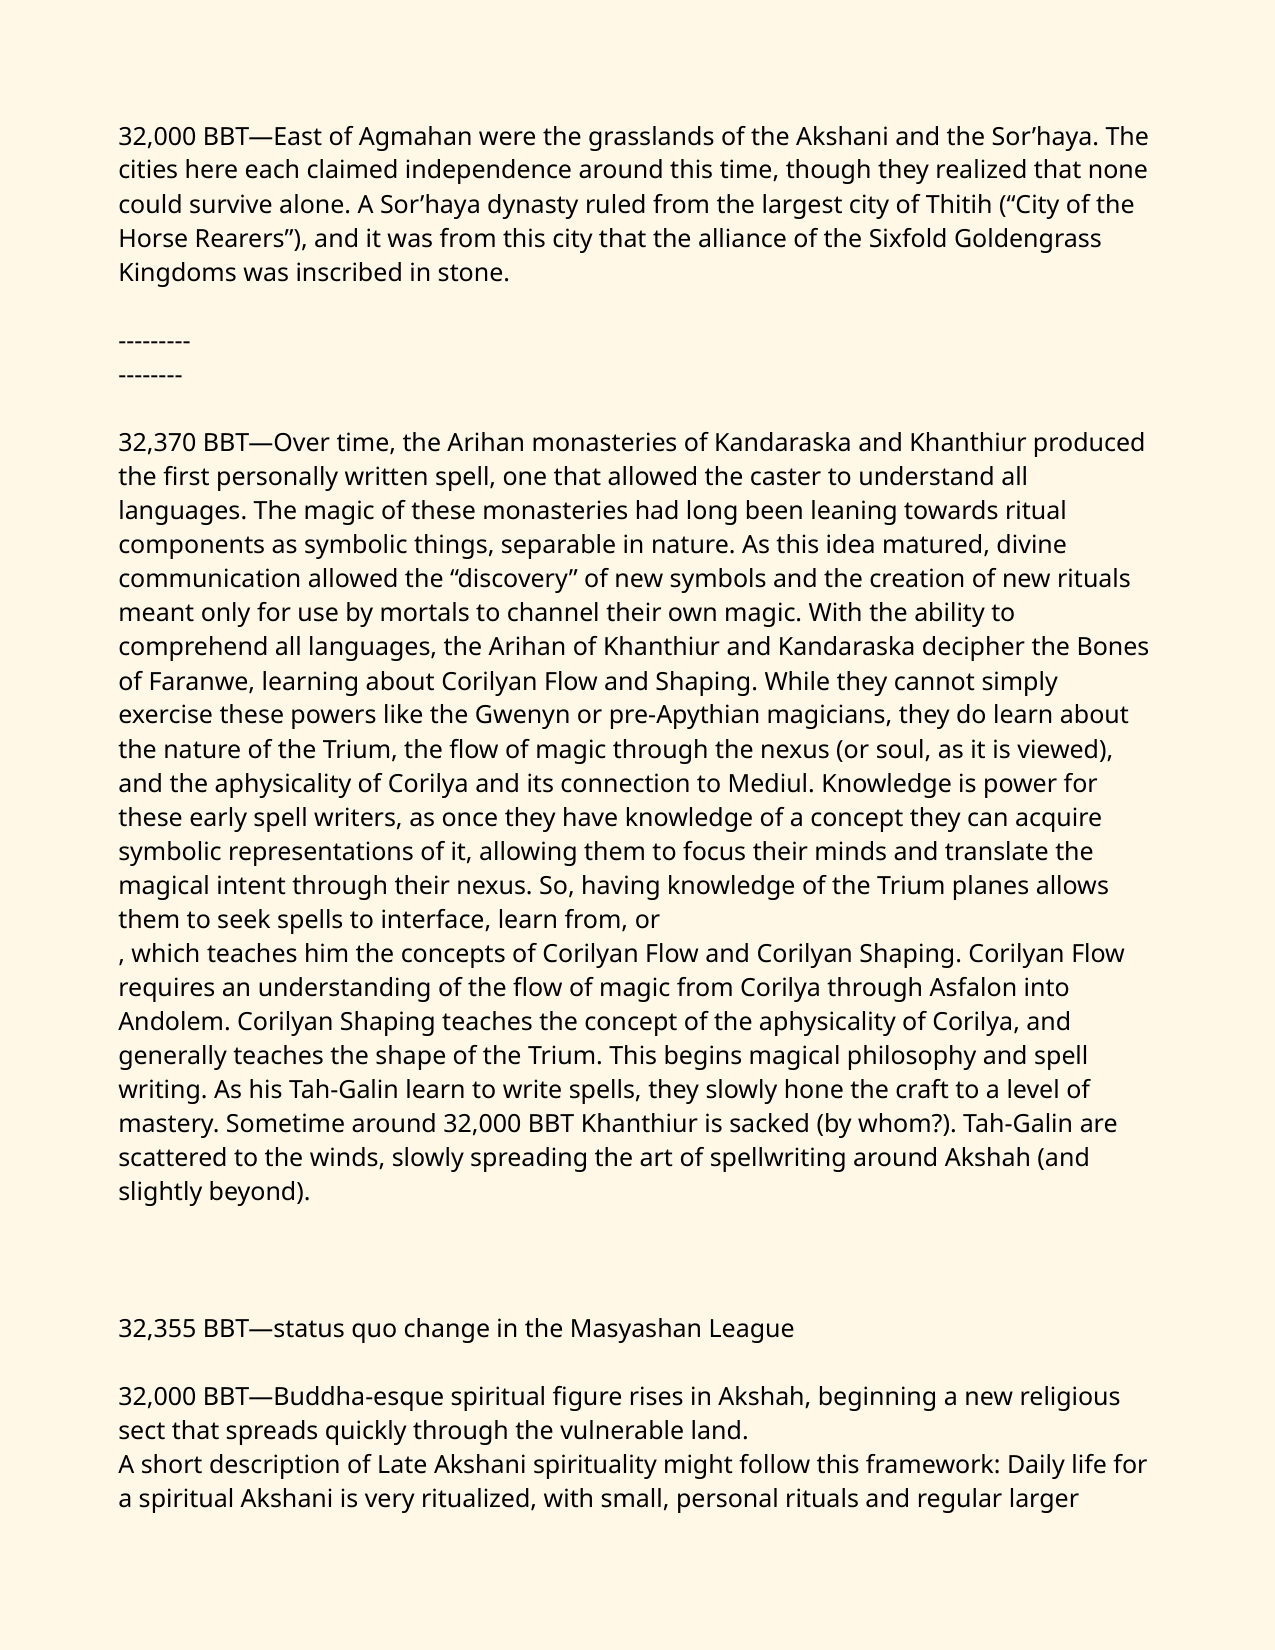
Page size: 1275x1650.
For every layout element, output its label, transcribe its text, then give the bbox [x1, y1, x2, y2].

text , which teaches him the concepts of Corilyan Flow and Corilyan Shaping. Corilyan Flow requires an understanding of the flow of magic from Corilya through Asfalon into Andolem. Corilyan Shaping teaches the concept of the aphysicality of Corilya, and generally teaches the shape of the Trium. This begins magical philosophy and spell writing. As his Tah-Galin learn to write spells, they slowly hone the craft to a level of mastery. Sometime around 32,000 BBT Khanthiur is sacked (by whom?). Tah-Galin are scattered to the winds, slowly spreading the art of spellwriting around Akshah (and slightly beyond). [118, 936, 1157, 1208]
text 32,355 BBT—status quo change in the Masyashan League [118, 1310, 1157, 1344]
text 32,370 BBT—Over time, the Arihan monasteries of Kandaraska and Khanthiur produced the first personally written spell, one that allowed the caster to understand all languages. The magic of these monasteries had long been leaning towards ritual components as symbolic things, separable in nature. As this idea matured, divine communication allowed the “discovery” of new symbols and the creation of new rituals meant only for use by mortals to channel their own magic. With the ability to comprehend all languages, the Arihan of Khanthiur and Kandaraska decipher the Bones of Faranwe, learning about Corilyan Flow and Shaping. While they cannot simply exercise these powers like the Gwenyn or pre-Apythian magicians, they do learn about the nature of the Trium, the flow of magic through the nexus (or soul, as it is viewed), and the aphysicality of Corilya and its connection to Mediul. Knowledge is power for these early spell writers, as once they have knowledge of a concept they can acquire symbolic representations of it, allowing them to focus their minds and translate the magical intent through their nexus. So, having knowledge of the Trium planes allows them to seek spells to interface, learn from, or [118, 425, 1157, 936]
text A short description of Late Akshani spirituality might follow this framework: Daily life for a spiritual Akshani is very ritualized, with small, personal rituals and regular larger [118, 1447, 1157, 1515]
text -------- [118, 357, 1157, 391]
text 32,000 BBT—East of Agmahan were the grasslands of the Akshani and the Sor’haya. The cities here each claimed independence around this time, though they realized that none could survive alone. A Sor’haya dynasty ruled from the largest city of Thitih (“City of the Horse Rearers”), and it was from this city that the alliance of the Sixfold Goldengrass Kingdoms was inscribed in stone. [118, 118, 1157, 288]
text 32,000 BBT—Buddha-esque spiritual figure rises in Akshah, beginning a new religious sect that spreads quickly through the vulnerable land. [118, 1378, 1157, 1447]
text --------- [118, 322, 1157, 357]
